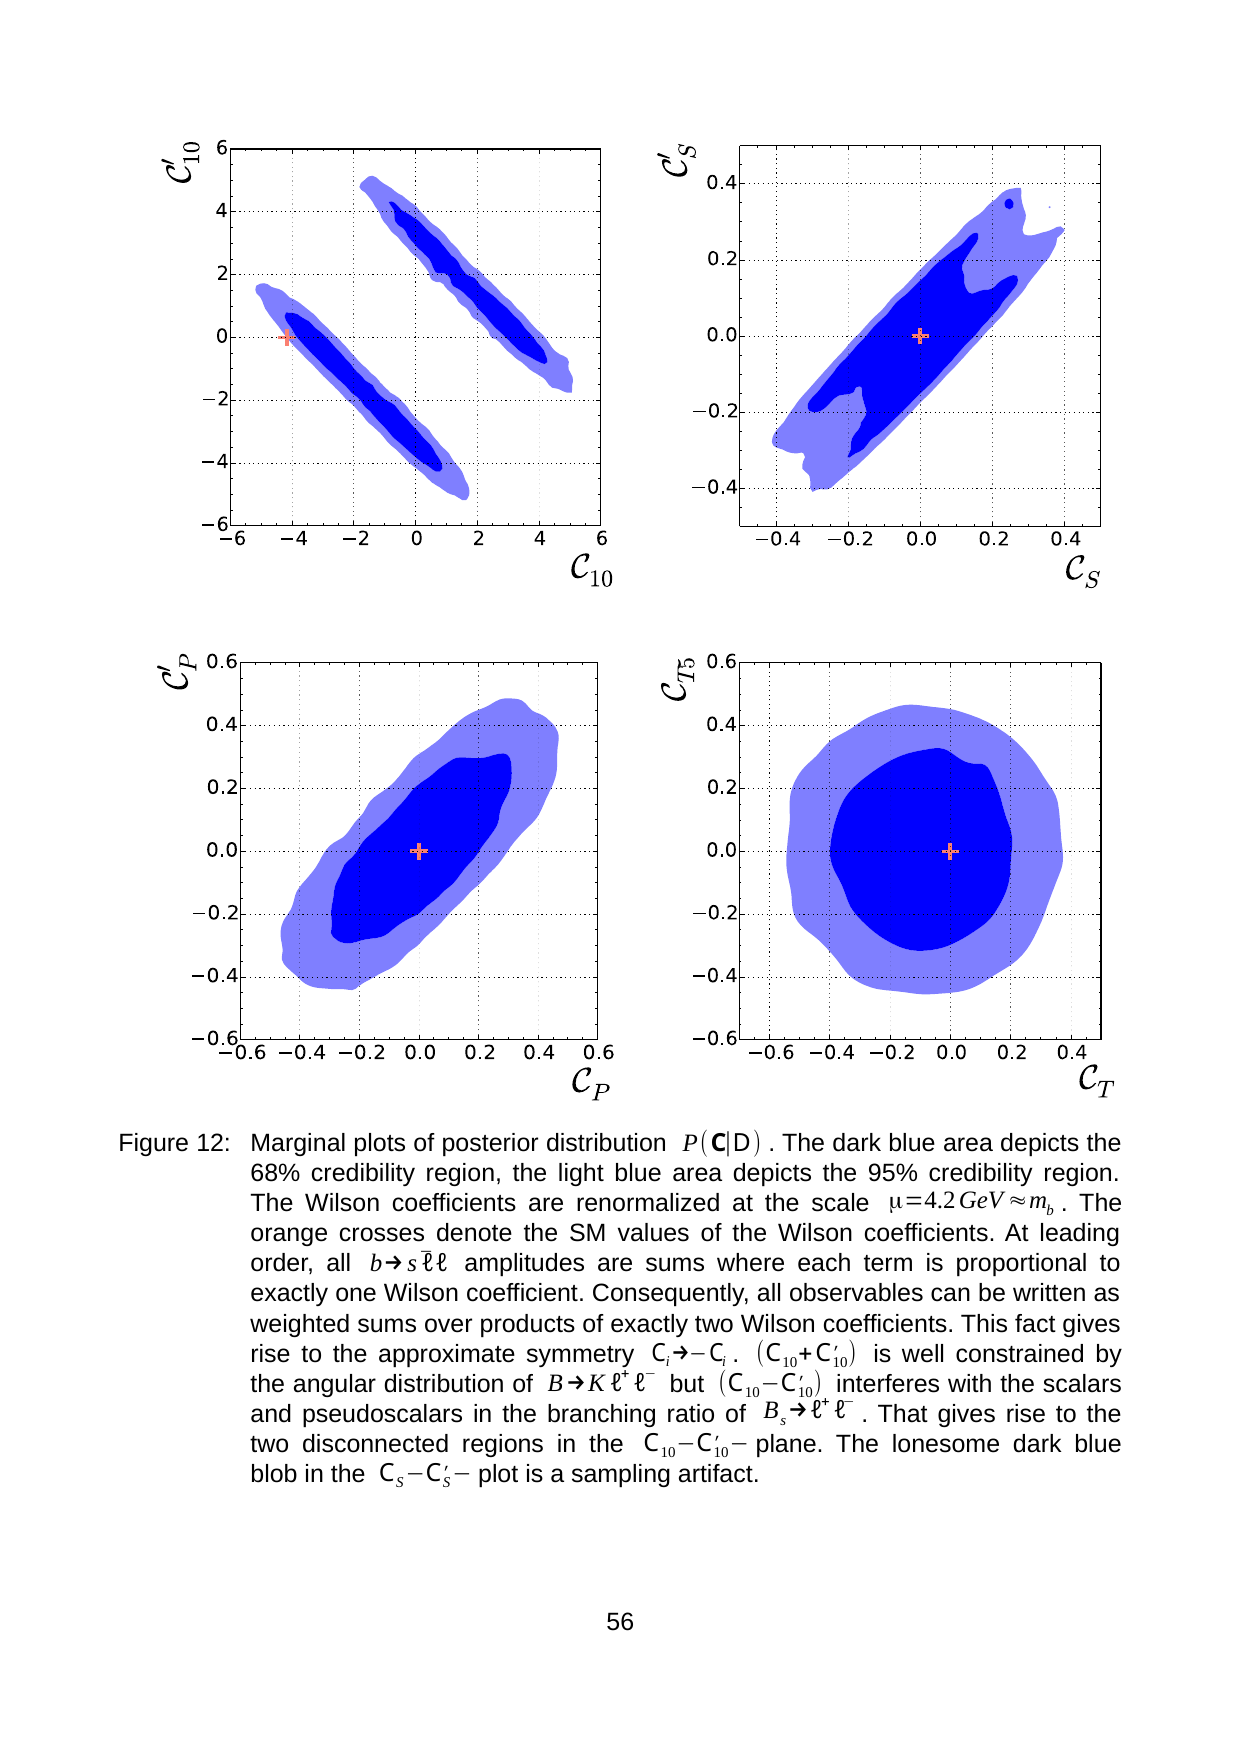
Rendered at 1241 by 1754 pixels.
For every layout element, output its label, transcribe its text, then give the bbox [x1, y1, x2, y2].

text Figure 12: Marginal plots of posterior distribution . The dark blue area depicts the 68% credibility region, the light blue area depicts the 95% credibility region. The Wilson coefficients are renormalized at the scale . The orange crosses denote the SM values of the Wilson coefficients. At leading order, all amplitudes are sums where each term is proportional to exactly one Wilson coefficient. Consequently, all observables can be written as weighted sums over products of exactly two Wilson coefficients. This fact gives rise to the approximate symmetry . is well constrained by the angular distribution of but interferes with the scalars and pseudoscalars in the branching ratio of . That gives rise to the two disconnected regions in the plane. The lonesome dark blue blob in the plot is a sampling artifact. [118, 1127, 1122, 1488]
text [118, 118, 1122, 632]
